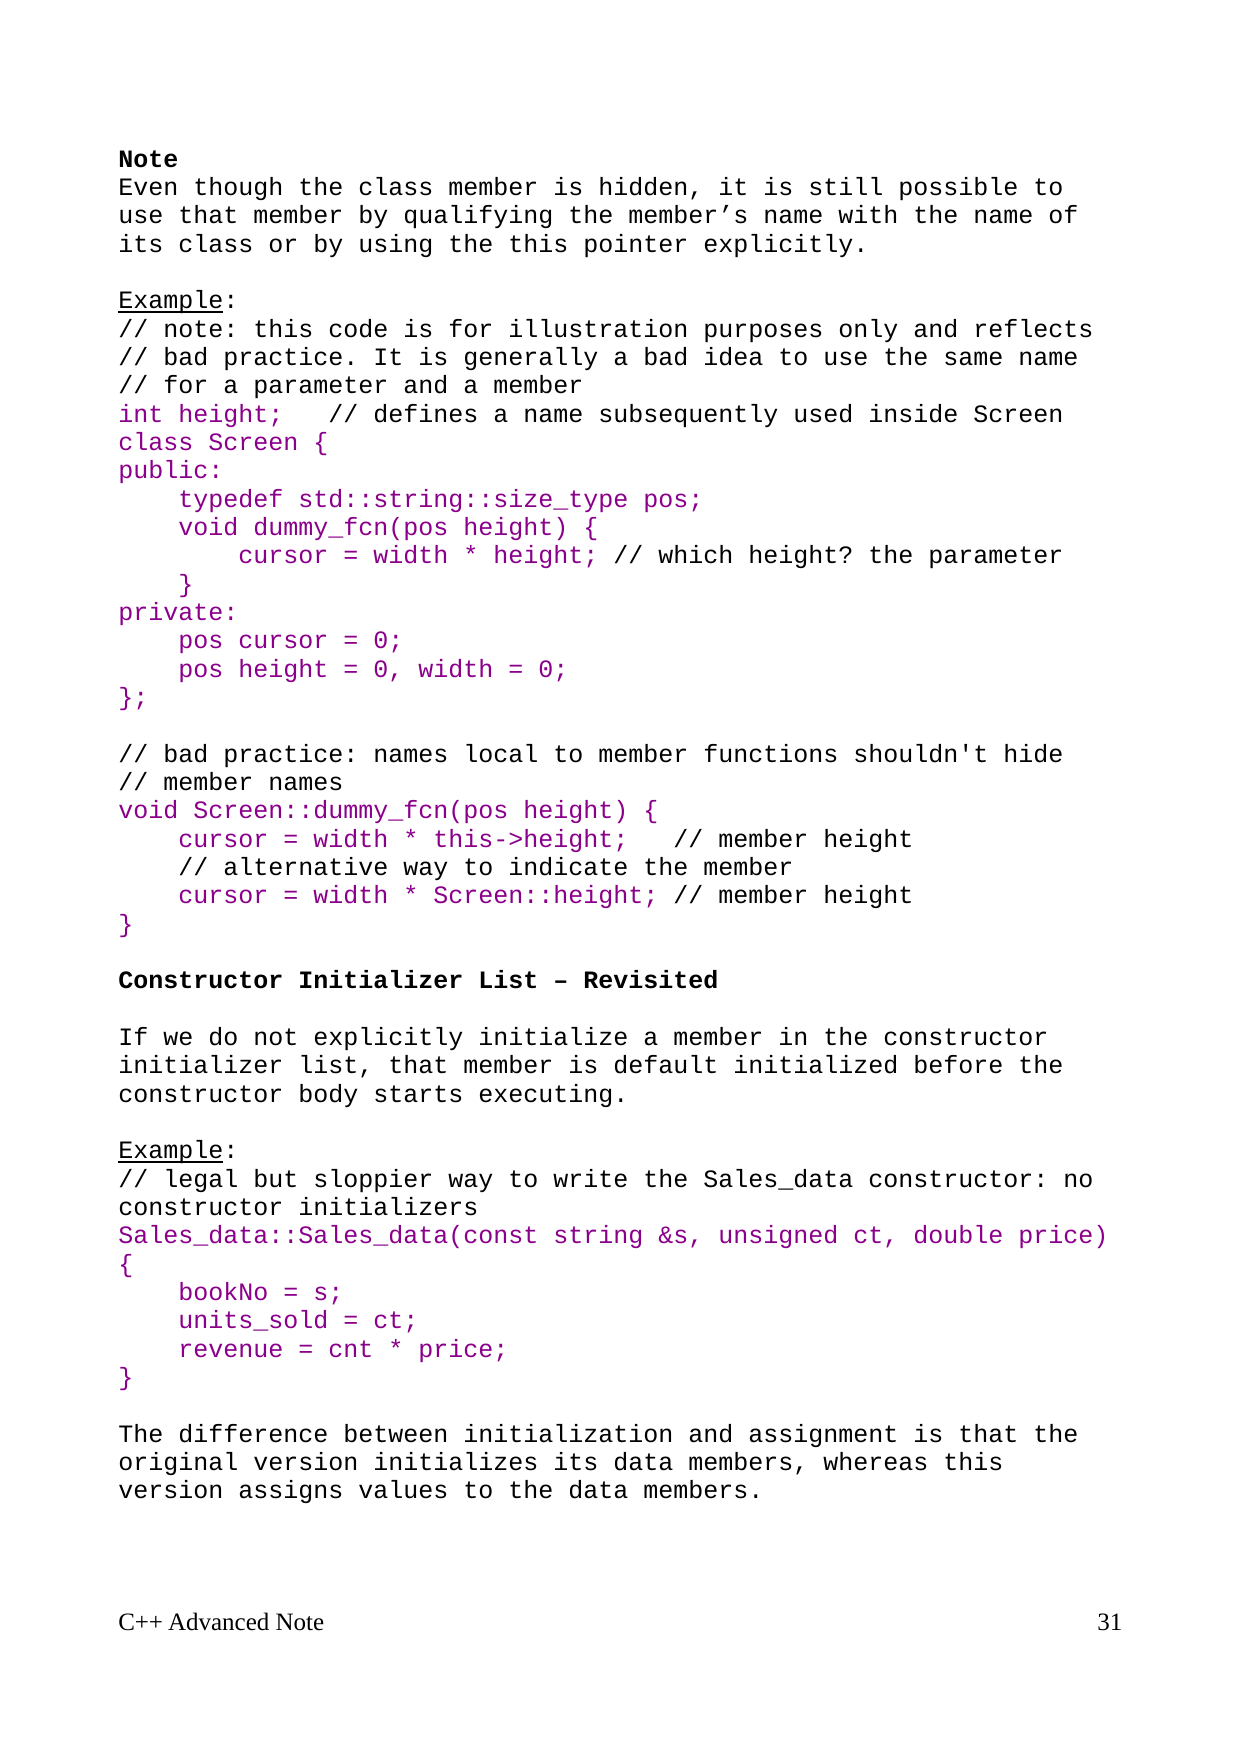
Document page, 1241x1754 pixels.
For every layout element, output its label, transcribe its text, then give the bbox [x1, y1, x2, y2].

text { [118, 1251, 1122, 1280]
text bookNo = s; [118, 1280, 1122, 1308]
text cursor = width * this->height; // member height [118, 826, 1122, 855]
text Even though the class member is hidden, it is still possible to use that member by qualifying the member’s name with the name of its class or by using the this pointer explicitly. [118, 175, 1122, 260]
text // bad practice: names local to member functions shouldn't hide [118, 741, 1122, 770]
text private: [118, 600, 1122, 628]
text Constructor Initializer List – Revisited [118, 968, 1122, 996]
text // legal but sloppier way to write the Sales_data constructor: no constructor initializers [118, 1166, 1122, 1223]
text typedef std::string::size_type pos; [118, 486, 1122, 515]
text If we do not explicitly initialize a member in the constructor [118, 1025, 1122, 1053]
text public: [118, 458, 1122, 486]
text Note [118, 146, 1122, 175]
text The difference between initialization and assignment is that the original version initializes its data members, whereas this version assigns values to the data members. [118, 1421, 1122, 1506]
text }; [118, 685, 1122, 713]
text void dummy_fcn(pos height) { [118, 515, 1122, 543]
text Sales_data::Sales_data(const string &s, unsigned ct, double price) [118, 1223, 1122, 1251]
text // for a parameter and a member [118, 373, 1122, 401]
text class Screen { [118, 430, 1122, 458]
text // alternative way to indicate the member [118, 855, 1122, 883]
text } [118, 911, 1122, 940]
text pos height = 0, width = 0; [118, 656, 1122, 685]
text Example: [118, 1138, 1122, 1166]
text } [118, 1365, 1122, 1393]
text units_sold = ct; [118, 1308, 1122, 1336]
text } [118, 571, 1122, 600]
text cursor = width * Screen::height; // member height [118, 883, 1122, 911]
text void Screen::dummy_fcn(pos height) { [118, 798, 1122, 826]
text revenue = cnt * price; [118, 1336, 1122, 1365]
text pos cursor = 0; [118, 628, 1122, 656]
text initializer list, that member is default initialized before the constructor body starts executing. [118, 1053, 1122, 1110]
text Example: [118, 288, 1122, 316]
text // member names [118, 770, 1122, 798]
text int height; // defines a name subsequently used inside Screen [118, 401, 1122, 430]
text // note: this code is for illustration purposes only and reflects // bad practice. It is generally a bad idea to use the same name [118, 316, 1122, 373]
text cursor = width * height; // which height? the parameter [118, 543, 1122, 571]
